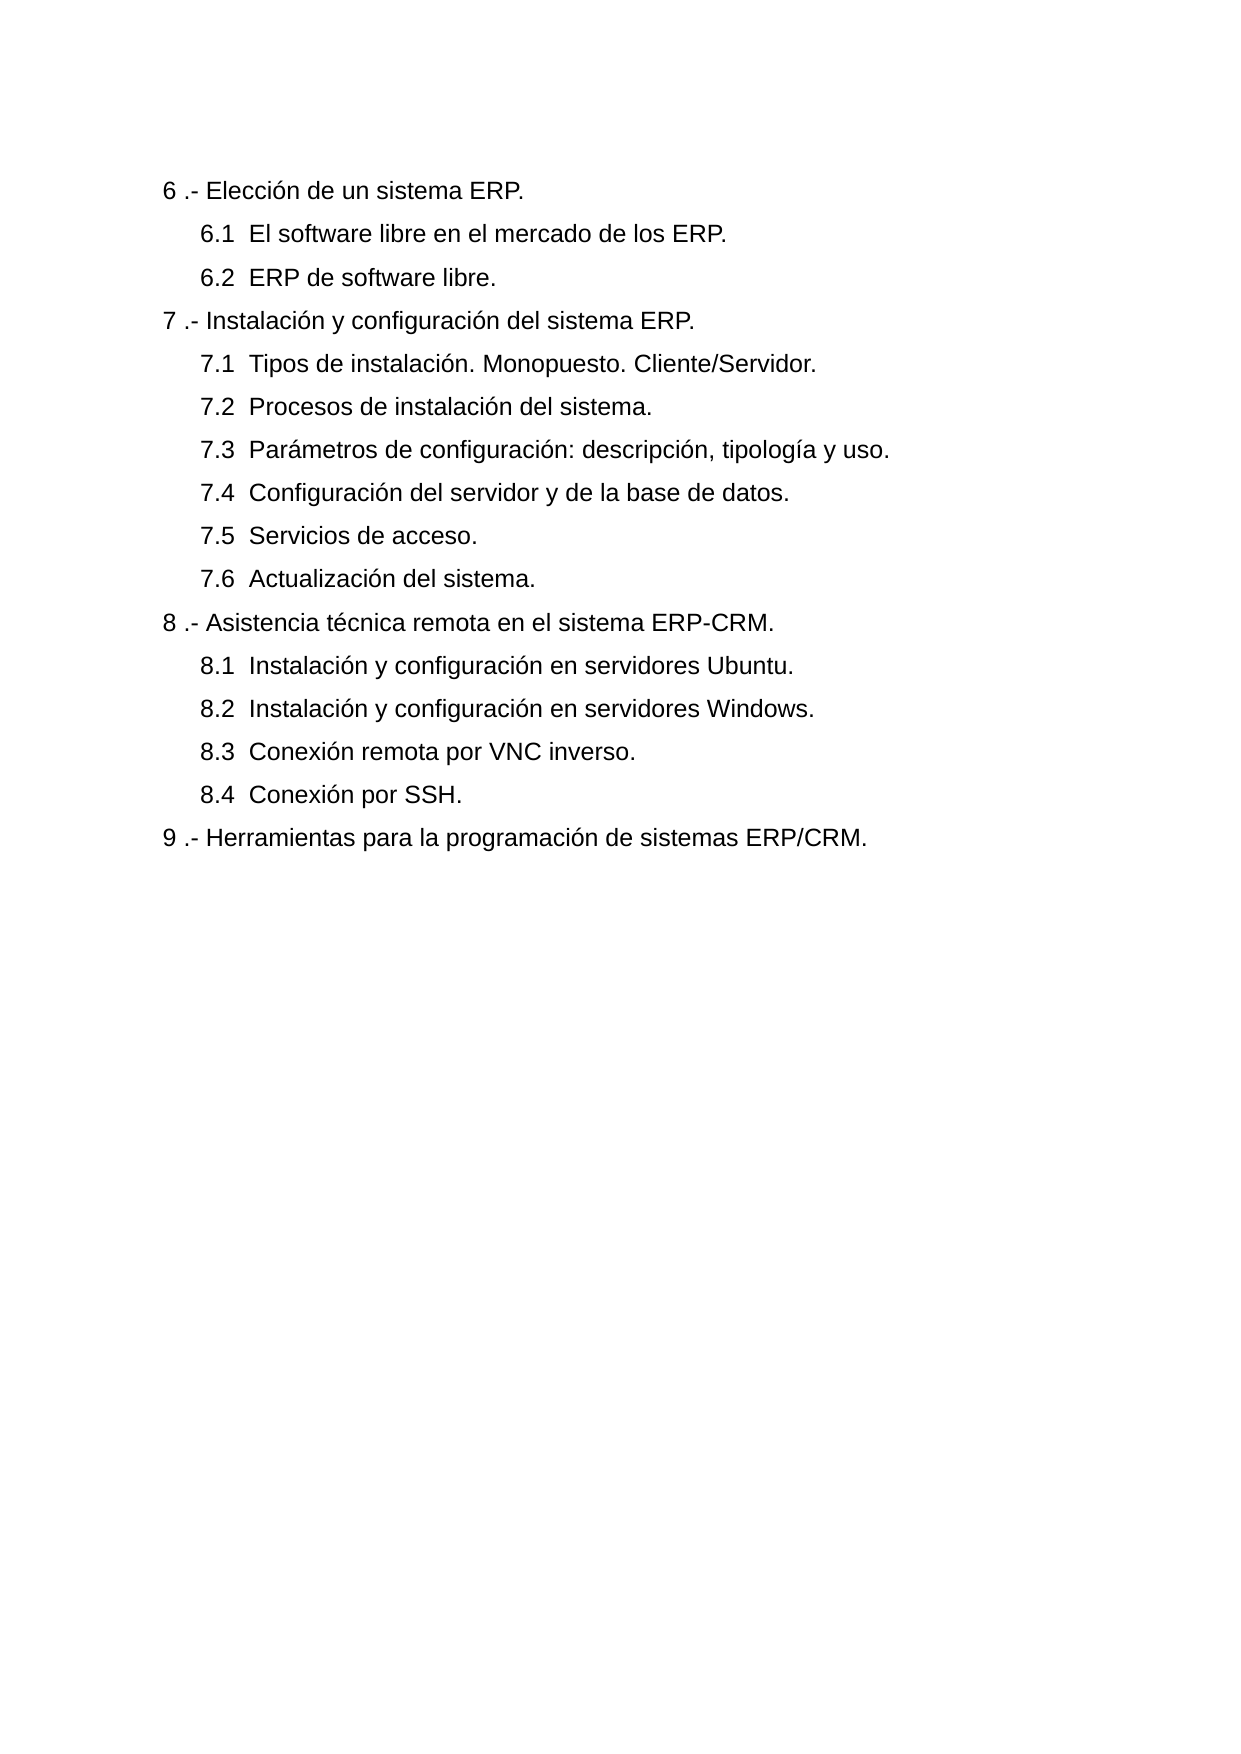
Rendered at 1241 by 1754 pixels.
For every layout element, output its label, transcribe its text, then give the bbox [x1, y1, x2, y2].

list Configuración del servidor y de la base de datos. [193, 478, 1122, 507]
list ERP de software libre. [193, 263, 1122, 291]
list Parámetros de configuración: descripción, tipología y uso. [193, 435, 1122, 464]
list Asistencia técnica remota en el sistema ERP-CRM. [156, 608, 1122, 636]
list El software libre en el mercado de los ERP. [193, 219, 1122, 248]
list Instalación y configuración en servidores Windows. [193, 694, 1122, 723]
list Servicios de acceso. [193, 521, 1122, 550]
list Procesos de instalación del sistema. [193, 392, 1122, 421]
list Instalación y configuración del sistema ERP. [156, 306, 1122, 334]
list Conexión remota por VNC inverso. [193, 737, 1122, 766]
list Actualización del sistema. [193, 564, 1122, 593]
list Elección de un sistema ERP. [156, 176, 1122, 205]
list Herramientas para la programación de sistemas ERP/CRM. [156, 823, 1122, 852]
list Tipos de instalación. Monopuesto. Cliente/Servidor. [193, 349, 1122, 378]
list Instalación y configuración en servidores Ubuntu. [193, 651, 1122, 679]
list Conexión por SSH. [193, 780, 1122, 809]
